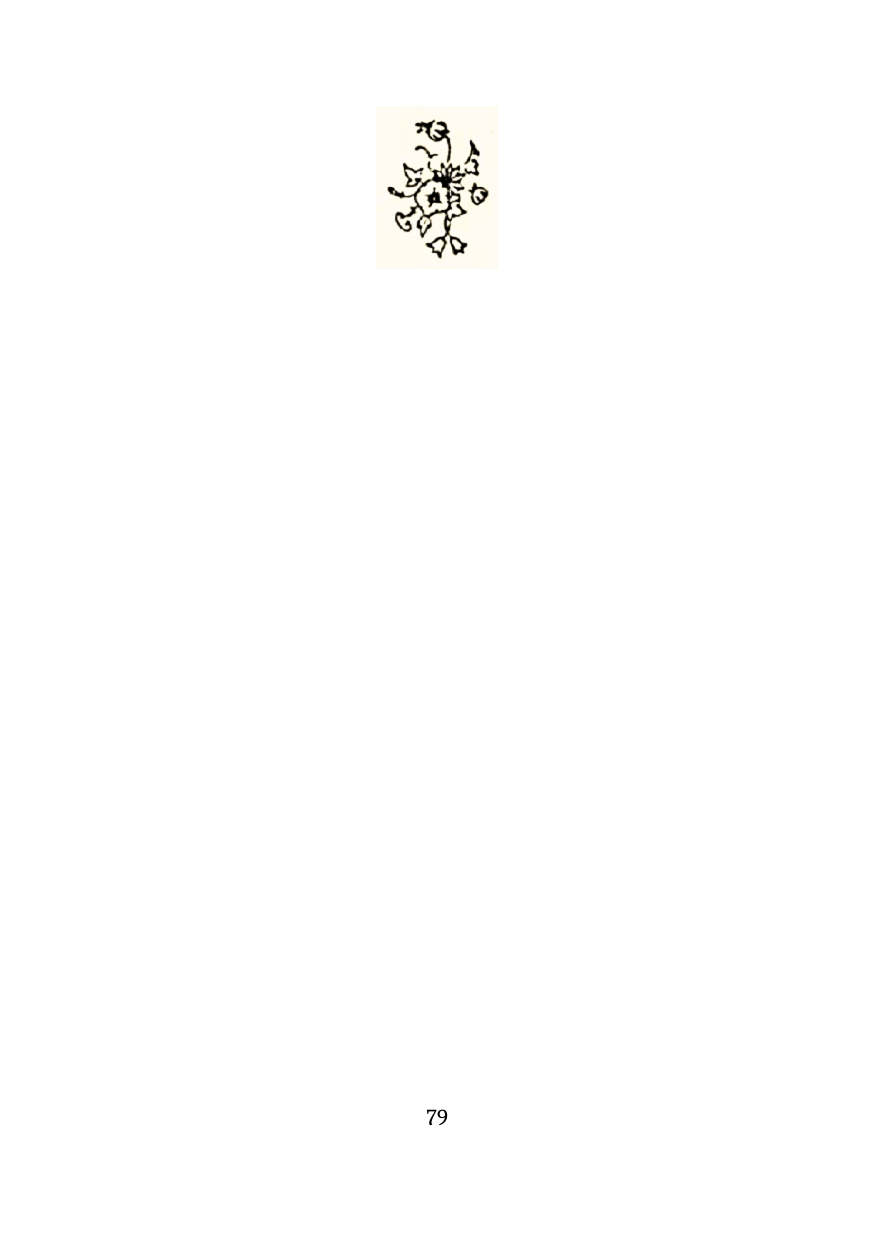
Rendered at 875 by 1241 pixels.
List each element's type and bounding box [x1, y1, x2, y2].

picture [375, 106, 499, 269]
